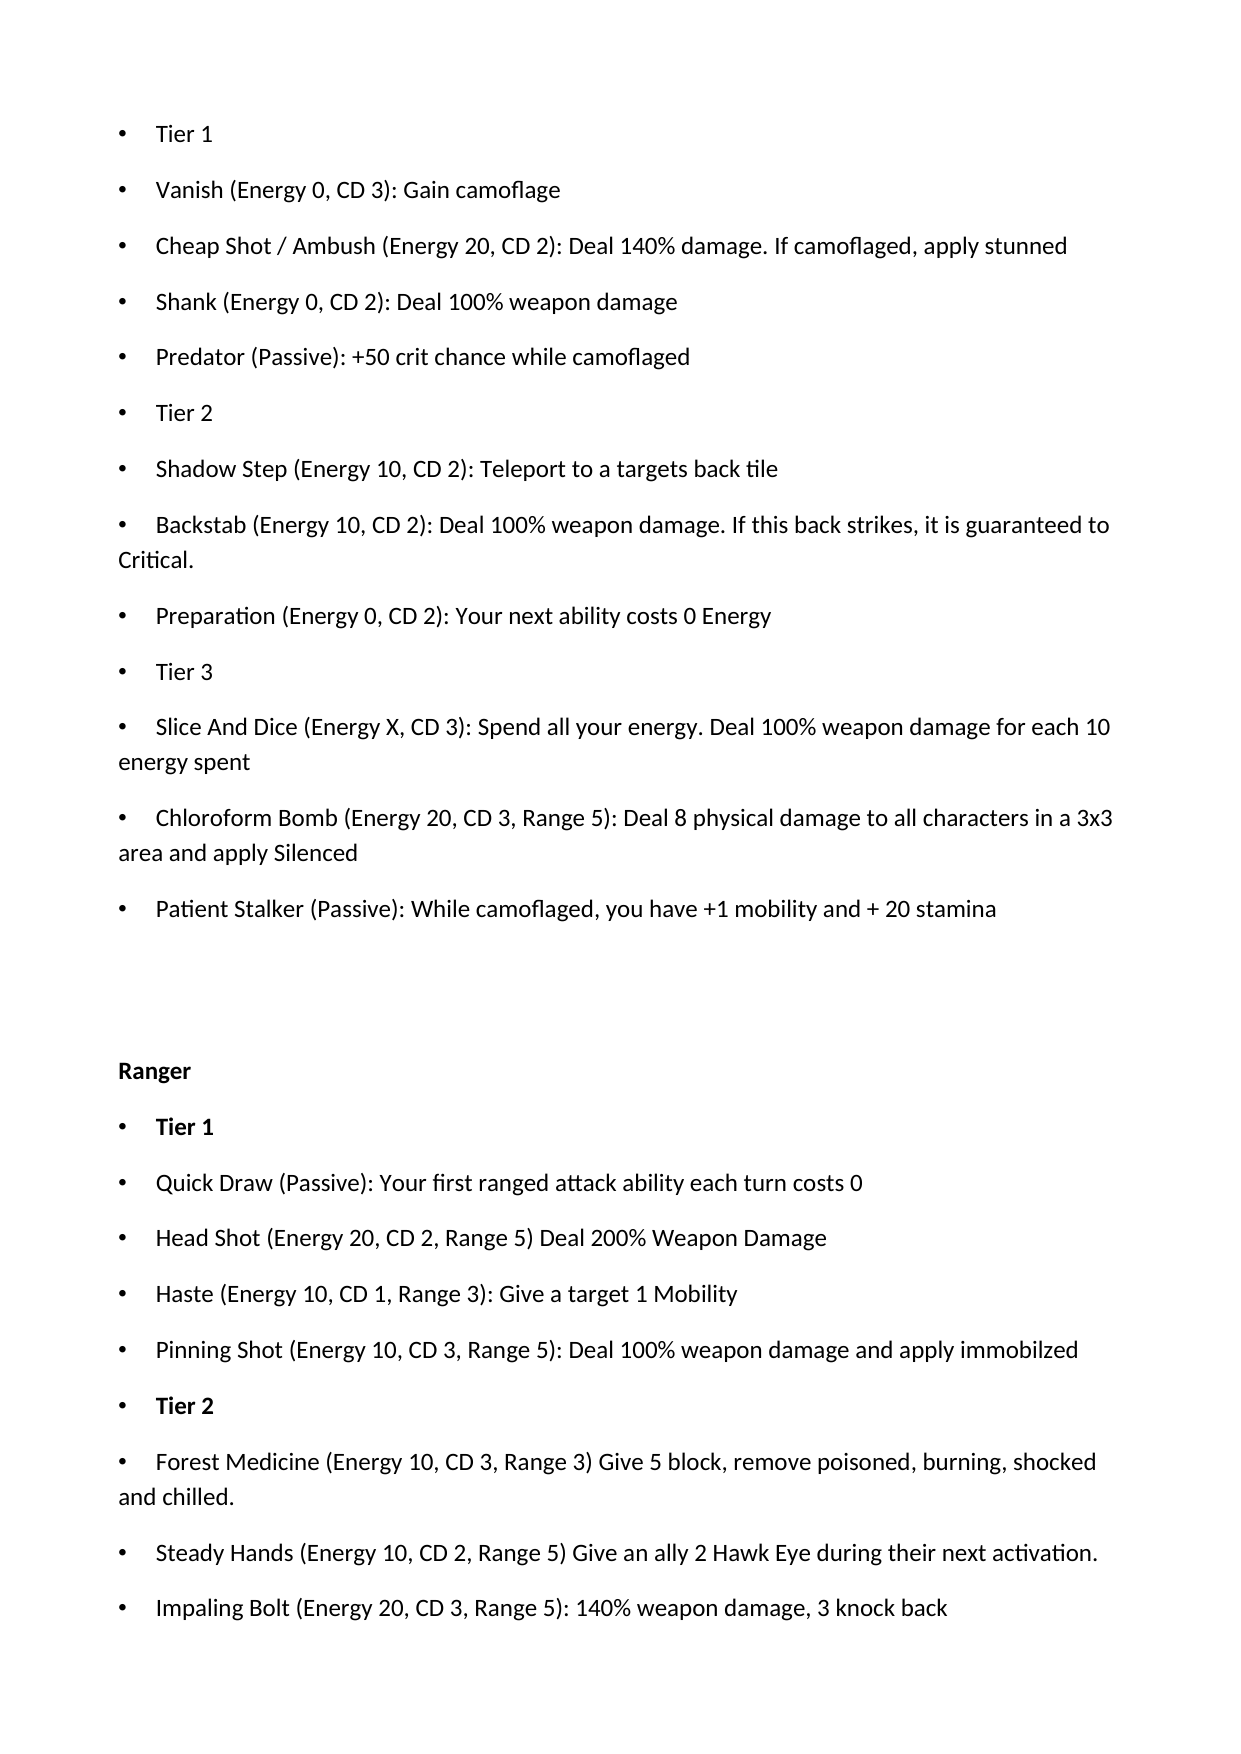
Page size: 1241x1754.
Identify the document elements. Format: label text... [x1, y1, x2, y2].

list Backstab (Energy 10, CD 2): Deal 100% weapon damage. If this back strikes, it is guaranteed to Critical. [81, 509, 1122, 574]
list Steady Hands (Energy 10, CD 2, Range 5) Give an ally 2 Hawk Eye during their next activation. [81, 1537, 1122, 1567]
list Preparation (Energy 0, CD 2): Your next ability costs 0 Energy [81, 600, 1122, 630]
list Cheap Shot / Ambush (Energy 20, CD 2): Deal 140% damage. If camoflaged, apply stunned [81, 230, 1122, 260]
text Ranger [118, 1055, 1122, 1086]
list Forest Medicine (Energy 10, CD 3, Range 3) Give 5 block, remove poisoned, burning, shocked and chilled. [81, 1446, 1122, 1511]
list Chloroform Bomb (Energy 20, CD 3, Range 5): Deal 8 physical damage to all characters in a 3x3 area and apply Silenced [81, 802, 1122, 868]
list Head Shot (Energy 20, CD 2, Range 5) Deal 200% Weapon Damage [81, 1222, 1122, 1253]
list Tier 3 [81, 656, 1122, 686]
list Tier 2 [81, 397, 1122, 428]
list Tier 1 [81, 1111, 1122, 1141]
list Predator (Passive): +50 crit chance while camoflaged [81, 341, 1122, 372]
list Shadow Step (Energy 10, CD 2): Teleport to a targets back tile [81, 453, 1122, 484]
list Vanish (Energy 0, CD 3): Gain camoflage [81, 174, 1122, 204]
list Patient Stalker (Passive): While camoflaged, you have +1 mobility and + 20 stamina [81, 893, 1122, 924]
list Shank (Energy 0, CD 2): Deal 100% weapon damage [81, 286, 1122, 316]
list Pinning Shot (Energy 10, CD 3, Range 5): Deal 100% weapon damage and apply immobilzed [81, 1334, 1122, 1365]
list Tier 1 [81, 118, 1122, 149]
list Haste (Energy 10, CD 1, Range 3): Give a target 1 Mobility [81, 1278, 1122, 1309]
list Tier 2 [81, 1390, 1122, 1421]
list Quick Draw (Passive): Your first ranged attack ability each turn costs 0 [81, 1167, 1122, 1197]
list Impaling Bolt (Energy 20, CD 3, Range 5): 140% weapon damage, 3 knock back [81, 1592, 1122, 1623]
list Slice And Dice (Energy X, CD 3): Spend all your energy. Deal 100% weapon damage for each 10 energy spent [81, 711, 1122, 777]
